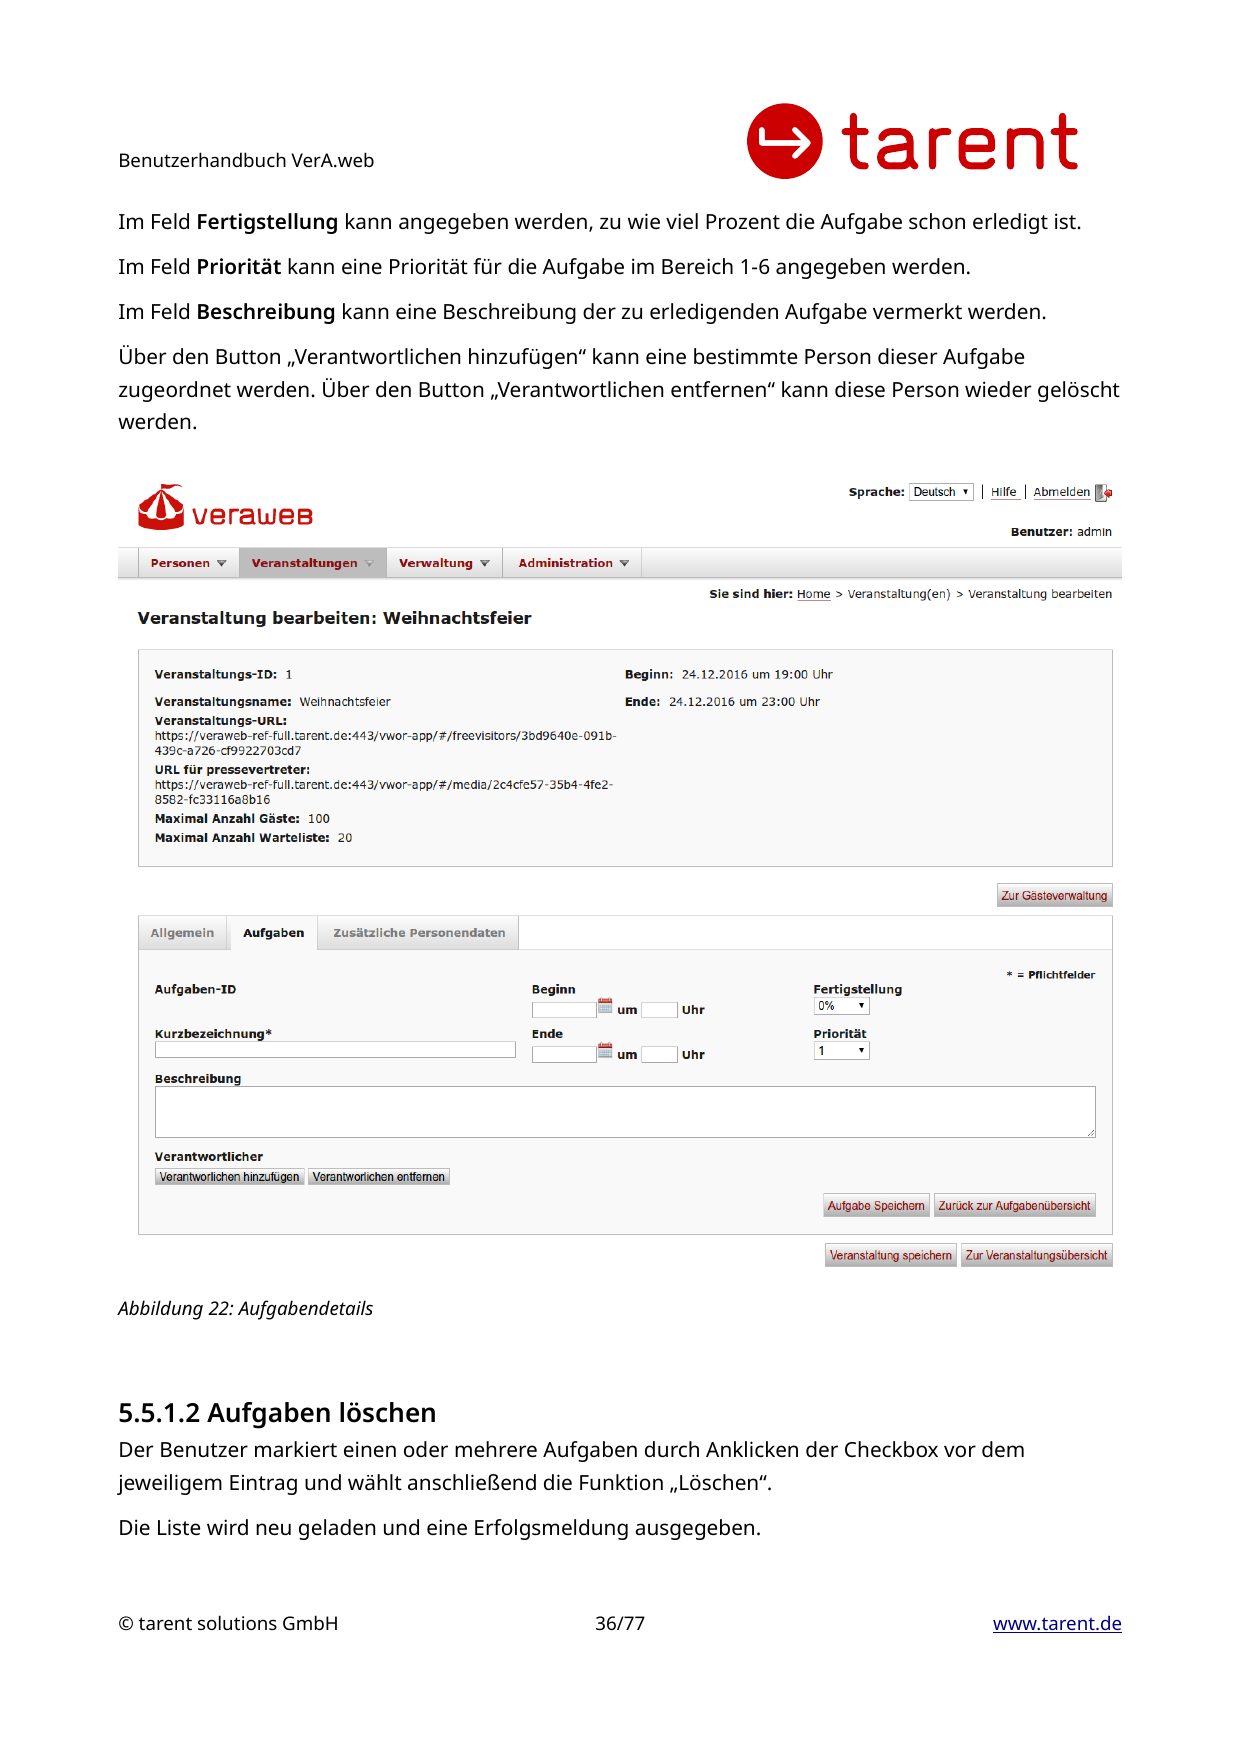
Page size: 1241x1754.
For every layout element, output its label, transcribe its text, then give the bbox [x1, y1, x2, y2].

text Abbildung 22: Aufgabendetails [118, 1269, 1122, 1321]
text Die Liste wird neu geladen und eine Erfolgsmeldung ausgegeben. [118, 1513, 1122, 1541]
picture [118, 476, 1122, 1269]
text Im Feld Priorität kann eine Priorität für die Aufgabe im Bereich 1-6 angegeben werden. [118, 252, 1122, 281]
text Im Feld Beschreibung kann eine Beschreibung der zu erledigenden Aufgabe vermerkt werden. [118, 297, 1122, 326]
text Der Benutzer markiert einen oder mehrere Aufgaben durch Anklicken der Checkbox vor dem jeweiligem Eintrag und wählt anschließend die Funktion „Löschen“. [118, 1435, 1122, 1496]
text Im Feld Fertigstellung kann angegeben werden, zu wie viel Prozent die Aufgabe schon erledigt ist. [118, 207, 1122, 236]
subtitle Aufgaben löschen [118, 1394, 1122, 1430]
text Über den Button „Verantwortlichen hinzufügen“ kann eine bestimmte Person dieser Aufgabe zugeordnet werden. Über den Button „Verantwortlichen entfernen“ kann diese Person wieder gelöscht werden. [118, 342, 1122, 436]
